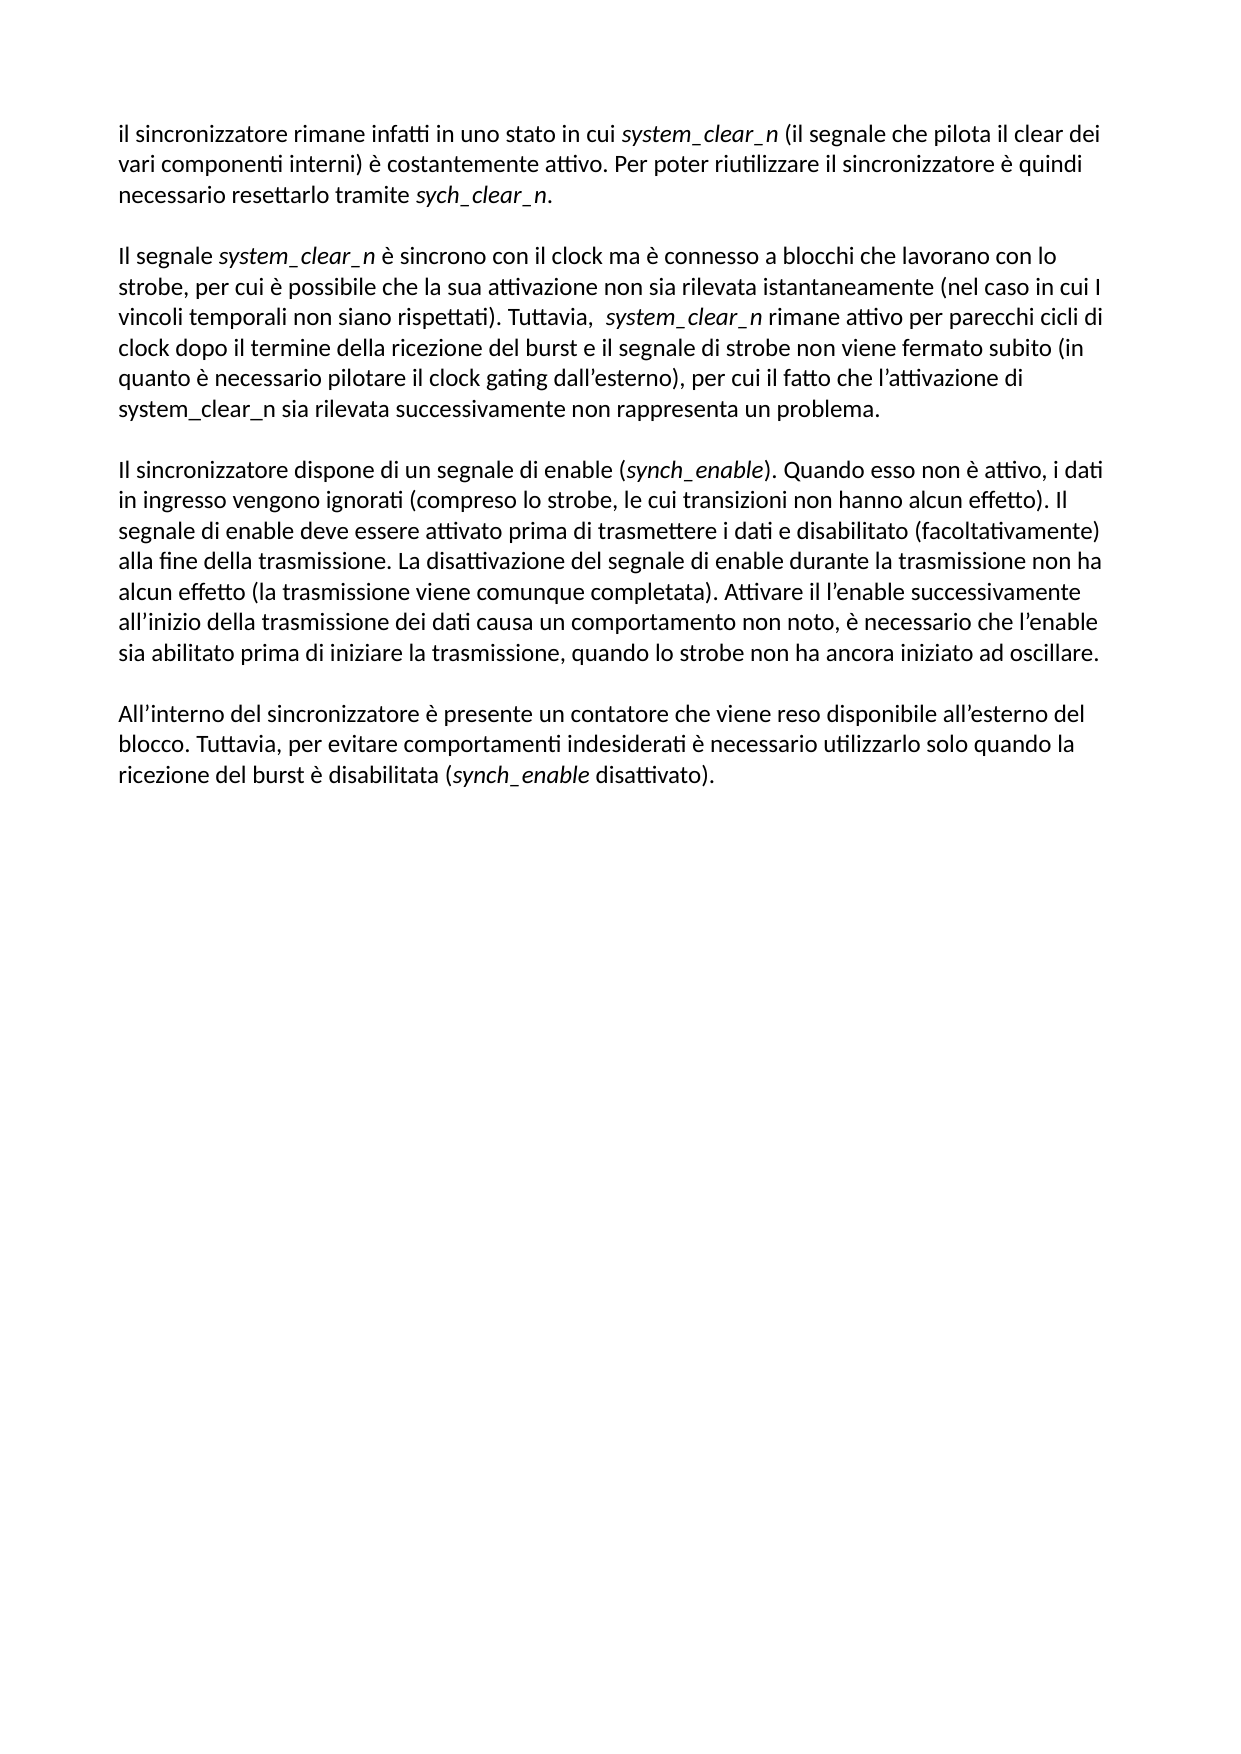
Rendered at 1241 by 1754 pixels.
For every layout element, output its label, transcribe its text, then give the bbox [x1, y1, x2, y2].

text il sincronizzatore rimane infatti in uno stato in cui system_clear_n (il segnale che pilota il clear dei vari componenti interni) è costantemente attivo. Per poter riutilizzare il sincronizzatore è quindi necessario resettarlo tramite sych_clear_n. [118, 118, 1122, 210]
text Il sincronizzatore dispone di un segnale di enable (synch_enable). Quando esso non è attivo, i dati in ingresso vengono ignorati (compreso lo strobe, le cui transizioni non hanno alcun effetto). Il segnale di enable deve essere attivato prima di trasmettere i dati e disabilitato (facoltativamente) alla fine della trasmissione. La disattivazione del segnale di enable durante la trasmissione non ha alcun effetto (la trasmissione viene comunque completata). Attivare il l’enable successivamente all’inizio della trasmissione dei dati causa un comportamento non noto, è necessario che l’enable sia abilitato prima di iniziare la trasmissione, quando lo strobe non ha ancora iniziato ad oscillare. [118, 454, 1122, 667]
text All’interno del sincronizzatore è presente un contatore che viene reso disponibile all’esterno del blocco. Tuttavia, per evitare comportamenti indesiderati è necessario utilizzarlo solo quando la ricezione del burst è disabilitata (synch_enable disattivato). [118, 698, 1122, 789]
text Il segnale system_clear_n è sincrono con il clock ma è connesso a blocchi che lavorano con lo strobe, per cui è possibile che la sua attivazione non sia rilevata istantaneamente (nel caso in cui I vincoli temporali non siano rispettati). Tuttavia, system_clear_n rimane attivo per parecchi cicli di clock dopo il termine della ricezione del burst e il segnale di strobe non viene fermato subito (in quanto è necessario pilotare il clock gating dall’esterno), per cui il fatto che l’attivazione di system_clear_n sia rilevata successivamente non rappresenta un problema. [118, 240, 1122, 423]
